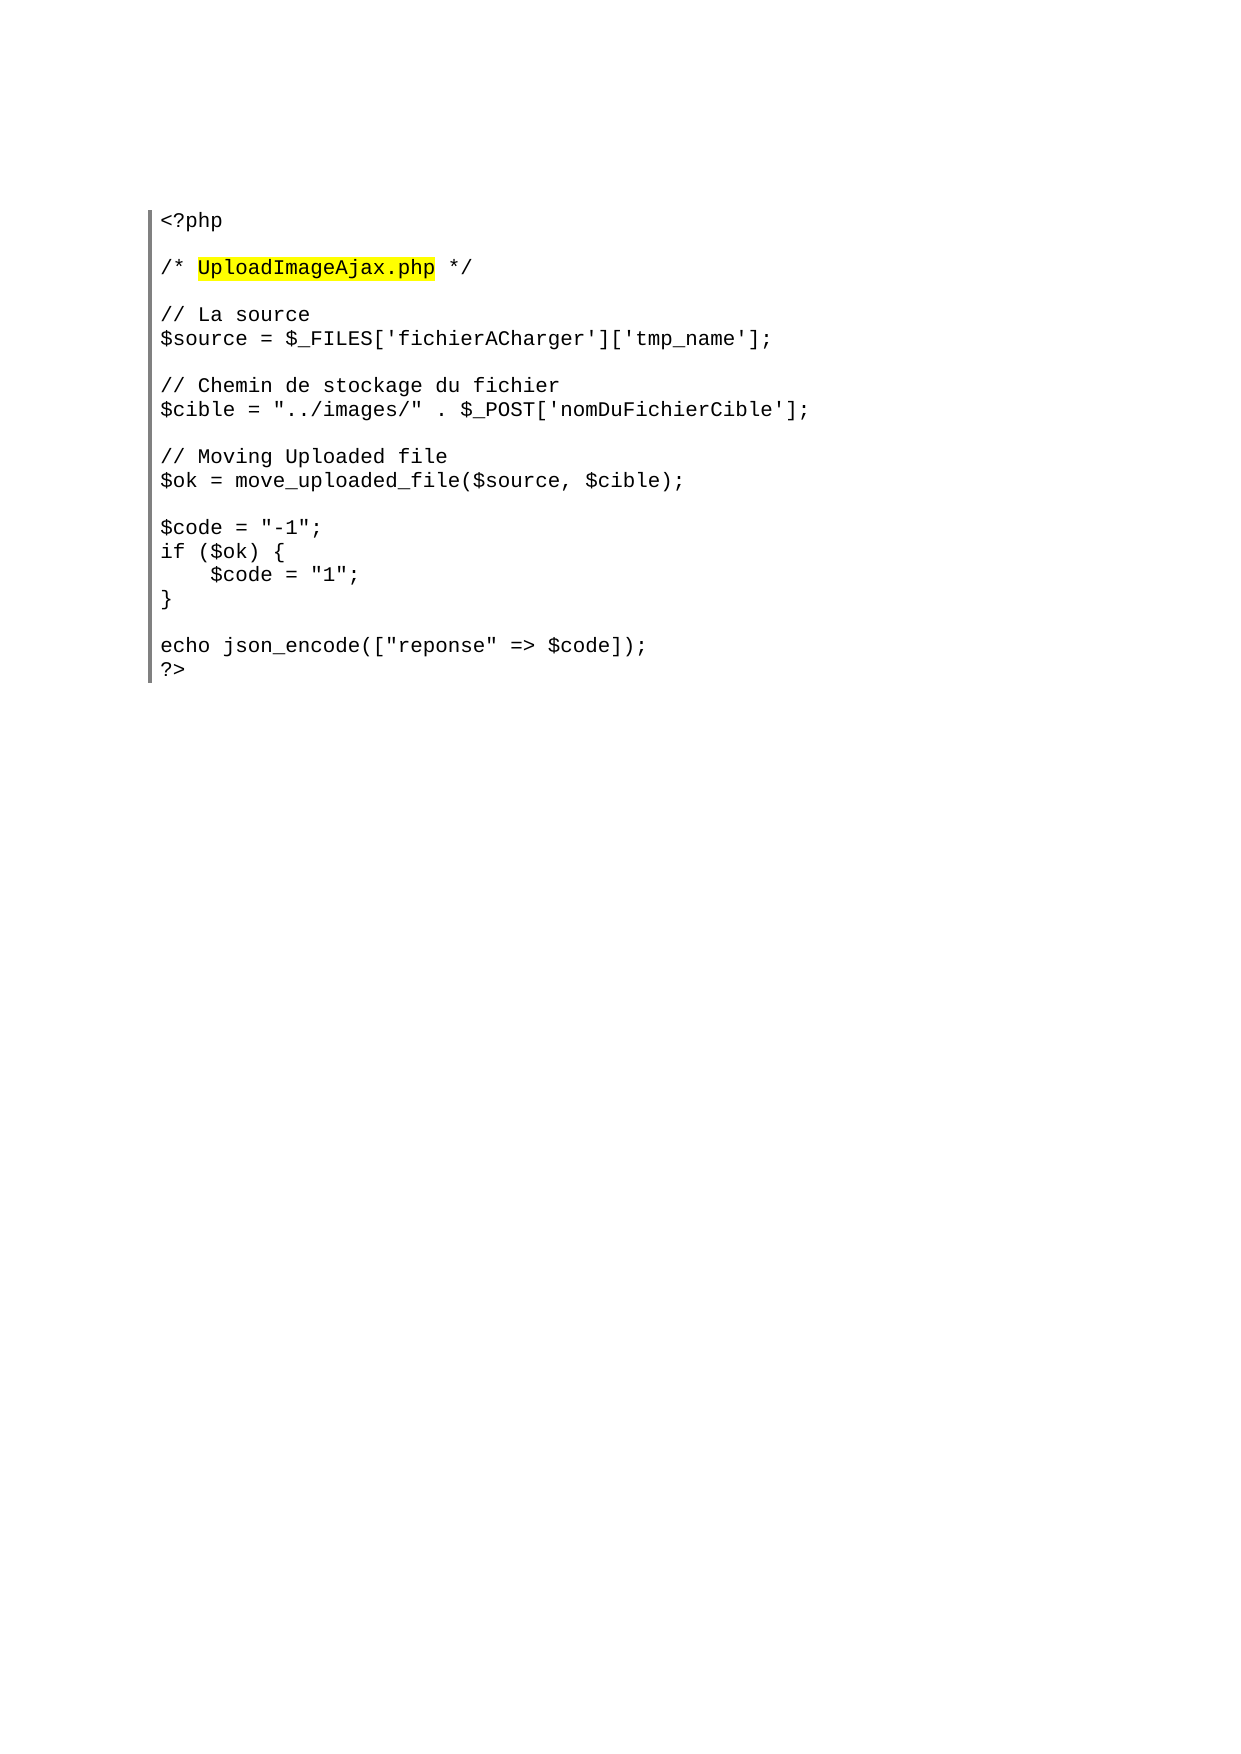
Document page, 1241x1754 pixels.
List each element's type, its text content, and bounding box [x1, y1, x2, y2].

text /* UploadImageAjax.php */ [152, 257, 1092, 281]
text // Moving Uploaded file [152, 446, 1092, 470]
text } [152, 588, 1092, 612]
text $code = "-1"; [152, 517, 1092, 541]
text echo json_encode(["reponse" => $code]); [152, 635, 1092, 659]
text if ($ok) { [152, 541, 1092, 564]
text // La source [152, 304, 1092, 328]
text <?php [152, 210, 1092, 233]
text $source = $_FILES['fichierACharger']['tmp_name']; [152, 328, 1092, 352]
text // Chemin de stockage du fichier [152, 375, 1092, 399]
text $cible = "../images/" . $_POST['nomDuFichierCible']; [152, 399, 1092, 422]
text $ok = move_uploaded_file($source, $cible); [152, 470, 1092, 493]
text $code = "1"; [152, 564, 1092, 588]
text ?> [152, 659, 1092, 683]
